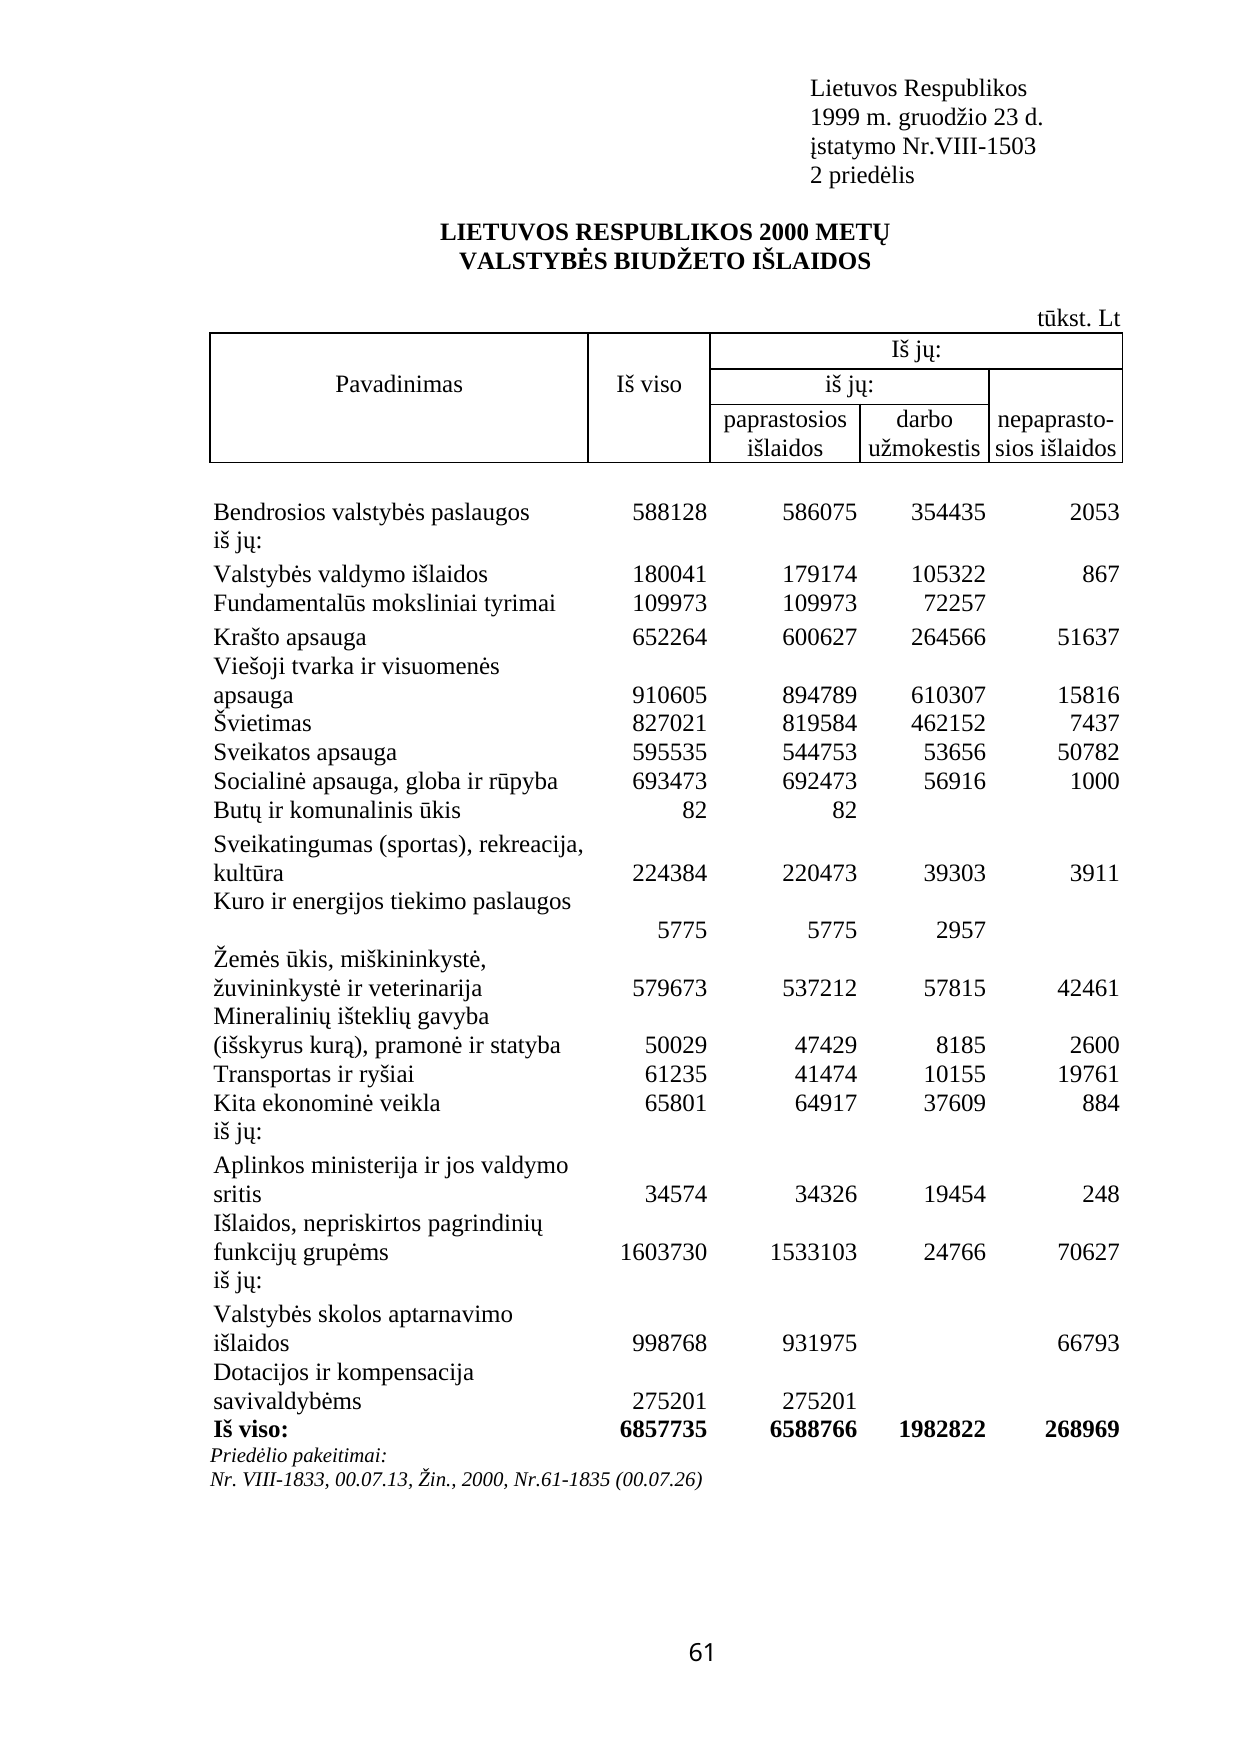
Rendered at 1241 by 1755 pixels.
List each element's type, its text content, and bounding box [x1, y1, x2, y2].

table_cell 2957 [860, 886, 989, 944]
table_cell Viešoji tvarka ir visuomenės apsauga [210, 651, 588, 708]
table_cell [588, 525, 710, 559]
table_cell 53656 [860, 737, 989, 766]
table_cell Pavadinimas [211, 368, 587, 403]
table_cell 34574 [588, 1150, 710, 1208]
table_cell 109973 [588, 588, 710, 622]
table_cell 42461 [989, 944, 1122, 1001]
table_cell 2053 [989, 497, 1122, 525]
text 1999 m. gruodžio 23 d. [210, 102, 1120, 131]
table_cell Valstybės skolos aptarnavimo išlaidos [210, 1300, 588, 1357]
table_cell [989, 1265, 1122, 1299]
table_cell 105322 [860, 560, 989, 588]
table_cell 610307 [860, 651, 989, 708]
table_cell Iš viso: [210, 1415, 588, 1443]
table_cell 5775 [710, 886, 860, 944]
table_cell 19454 [860, 1150, 989, 1208]
table_cell [989, 795, 1122, 829]
table_cell 70627 [989, 1208, 1122, 1265]
table_cell [860, 1116, 989, 1150]
table_cell [989, 588, 1122, 622]
table_cell 15816 [989, 651, 1122, 708]
table_cell Valstybės valdymo išlaidos [210, 560, 588, 588]
table_cell iš jų: [711, 370, 988, 403]
table_cell 652264 [588, 622, 710, 651]
table_cell Krašto apsauga [210, 622, 588, 651]
table_cell 7437 [989, 709, 1122, 737]
table_cell Butų ir komunalinis ūkis [210, 795, 588, 829]
table_cell [860, 1265, 989, 1299]
table_cell 910605 [588, 651, 710, 708]
table_cell [860, 1300, 989, 1357]
table_cell [710, 1265, 860, 1299]
table_cell nepaprasto-sios išlaidos [990, 404, 1122, 462]
table_cell 692473 [710, 766, 860, 795]
table_cell [860, 525, 989, 559]
text tūkst. Lt [210, 303, 1120, 332]
table_cell Bendrosios valstybės paslaugos [210, 497, 588, 525]
table_cell 56916 [860, 766, 989, 795]
table_cell 179174 [710, 560, 860, 588]
table_cell 41474 [710, 1059, 860, 1088]
table_cell [860, 1357, 989, 1414]
table_cell 1533103 [710, 1208, 860, 1265]
table_cell iš jų: [210, 1116, 588, 1150]
table_cell 3911 [989, 829, 1122, 886]
table_cell 537212 [710, 944, 860, 1001]
table_cell 180041 [588, 560, 710, 588]
table_cell 8185 [860, 1001, 989, 1059]
table_cell 66793 [989, 1300, 1122, 1357]
table_cell 82 [588, 795, 710, 829]
table_cell 224384 [588, 829, 710, 886]
table_cell [989, 1357, 1122, 1414]
text 2 priedėlis [210, 160, 1120, 188]
table_cell [860, 463, 989, 497]
table_cell 588128 [588, 497, 710, 525]
table_cell 57815 [860, 944, 989, 1001]
table_cell 51637 [989, 622, 1122, 651]
table_cell 1000 [989, 766, 1122, 795]
text Nr. VIII-1833, 00.07.13, Žin., 2000, Nr.61-1835 (00.07.26) [210, 1467, 1120, 1491]
table_cell [710, 463, 860, 497]
table_cell 248 [989, 1150, 1122, 1208]
table_cell 64917 [710, 1088, 860, 1116]
table_cell [710, 1116, 860, 1150]
table_cell iš jų: [210, 1265, 588, 1299]
table_cell [210, 463, 588, 497]
table_cell 827021 [588, 709, 710, 737]
table_cell iš jų: [210, 525, 588, 559]
subtitle VALSTYBĖS BIUDŽETO IŠLAIDOS [210, 246, 1120, 275]
table_cell 1603730 [588, 1208, 710, 1265]
table_cell 6588766 [710, 1415, 860, 1443]
table_cell 19761 [989, 1059, 1122, 1088]
table_header [211, 334, 587, 368]
table_cell 579673 [588, 944, 710, 1001]
text Lietuvos Respublikos [210, 73, 1120, 102]
table_cell 24766 [860, 1208, 989, 1265]
table_cell Kita ekonominė veikla [210, 1088, 588, 1116]
subtitle LIETUVOS RESPUBLIKOS 2000 METŲ [210, 217, 1120, 246]
table_cell 693473 [588, 766, 710, 795]
table_cell paprastosios išlaidos [711, 405, 859, 462]
table_cell 544753 [710, 737, 860, 766]
table_cell 50029 [588, 1001, 710, 1059]
table_cell [588, 463, 710, 497]
text įstatymo Nr.VIII-1503 [210, 131, 1120, 160]
table_cell [211, 404, 587, 462]
table_cell 586075 [710, 497, 860, 525]
table_cell 39303 [860, 829, 989, 886]
table_cell [990, 370, 1122, 403]
table_cell 595535 [588, 737, 710, 766]
table_cell 2600 [989, 1001, 1122, 1059]
table_cell [588, 1265, 710, 1299]
table_cell 600627 [710, 622, 860, 651]
table_cell 5775 [588, 886, 710, 944]
table_cell Socialinė apsauga, globa ir rūpyba [210, 766, 588, 795]
table_cell 884 [989, 1088, 1122, 1116]
table_header Iš jų: [711, 334, 1122, 368]
table_cell 354435 [860, 497, 989, 525]
table_cell 894789 [710, 651, 860, 708]
table_cell Fundamentalūs moksliniai tyrimai [210, 588, 588, 622]
table_cell [989, 463, 1122, 497]
table_cell 1982822 [860, 1415, 989, 1443]
table_cell 867 [989, 560, 1122, 588]
table_cell darbo užmokestis [861, 405, 988, 462]
table_cell 109973 [710, 588, 860, 622]
table_cell 82 [710, 795, 860, 829]
table_cell 819584 [710, 709, 860, 737]
table_cell 275201 [710, 1357, 860, 1414]
table_cell 998768 [588, 1300, 710, 1357]
table_cell 61235 [588, 1059, 710, 1088]
table_cell [589, 404, 709, 462]
table_cell 931975 [710, 1300, 860, 1357]
table_cell 47429 [710, 1001, 860, 1059]
table_cell 264566 [860, 622, 989, 651]
table_cell [989, 1116, 1122, 1150]
table_cell Žemės ūkis, miškininkystė, žuvininkystė ir veterinarija [210, 944, 588, 1001]
table_cell [710, 525, 860, 559]
table_cell Kuro ir energijos tiekimo paslaugos [210, 886, 588, 944]
table_cell [588, 1116, 710, 1150]
table_cell Dotacijos ir kompensacija savivaldybėms [210, 1357, 588, 1414]
table_cell Transportas ir ryšiai [210, 1059, 588, 1088]
table_cell 34326 [710, 1150, 860, 1208]
table_cell 220473 [710, 829, 860, 886]
table_cell Sveikatingumas (sportas), rekreacija, kultūra [210, 829, 588, 886]
table_cell Mineralinių išteklių gavyba (išskyrus kurą), pramonė ir statyba [210, 1001, 588, 1059]
table_cell Sveikatos apsauga [210, 737, 588, 766]
table_cell 72257 [860, 588, 989, 622]
table_cell Švietimas [210, 709, 588, 737]
table_cell [989, 525, 1122, 559]
table_cell 50782 [989, 737, 1122, 766]
table_cell Išlaidos, nepriskirtos pagrindinių funkcijų grupėms [210, 1208, 588, 1265]
text Priedėlio pakeitimai: [210, 1443, 1120, 1467]
table_cell Iš viso [589, 368, 709, 403]
table_cell 275201 [588, 1357, 710, 1414]
table_header [589, 334, 709, 368]
table_cell 462152 [860, 709, 989, 737]
table_cell 6857735 [588, 1415, 710, 1443]
table_cell 37609 [860, 1088, 989, 1116]
table_cell 268969 [989, 1415, 1122, 1443]
table_cell 10155 [860, 1059, 989, 1088]
table_cell 65801 [588, 1088, 710, 1116]
table_cell [860, 795, 989, 829]
table_cell Aplinkos ministerija ir jos valdymo sritis [210, 1150, 588, 1208]
table_cell [989, 886, 1122, 944]
